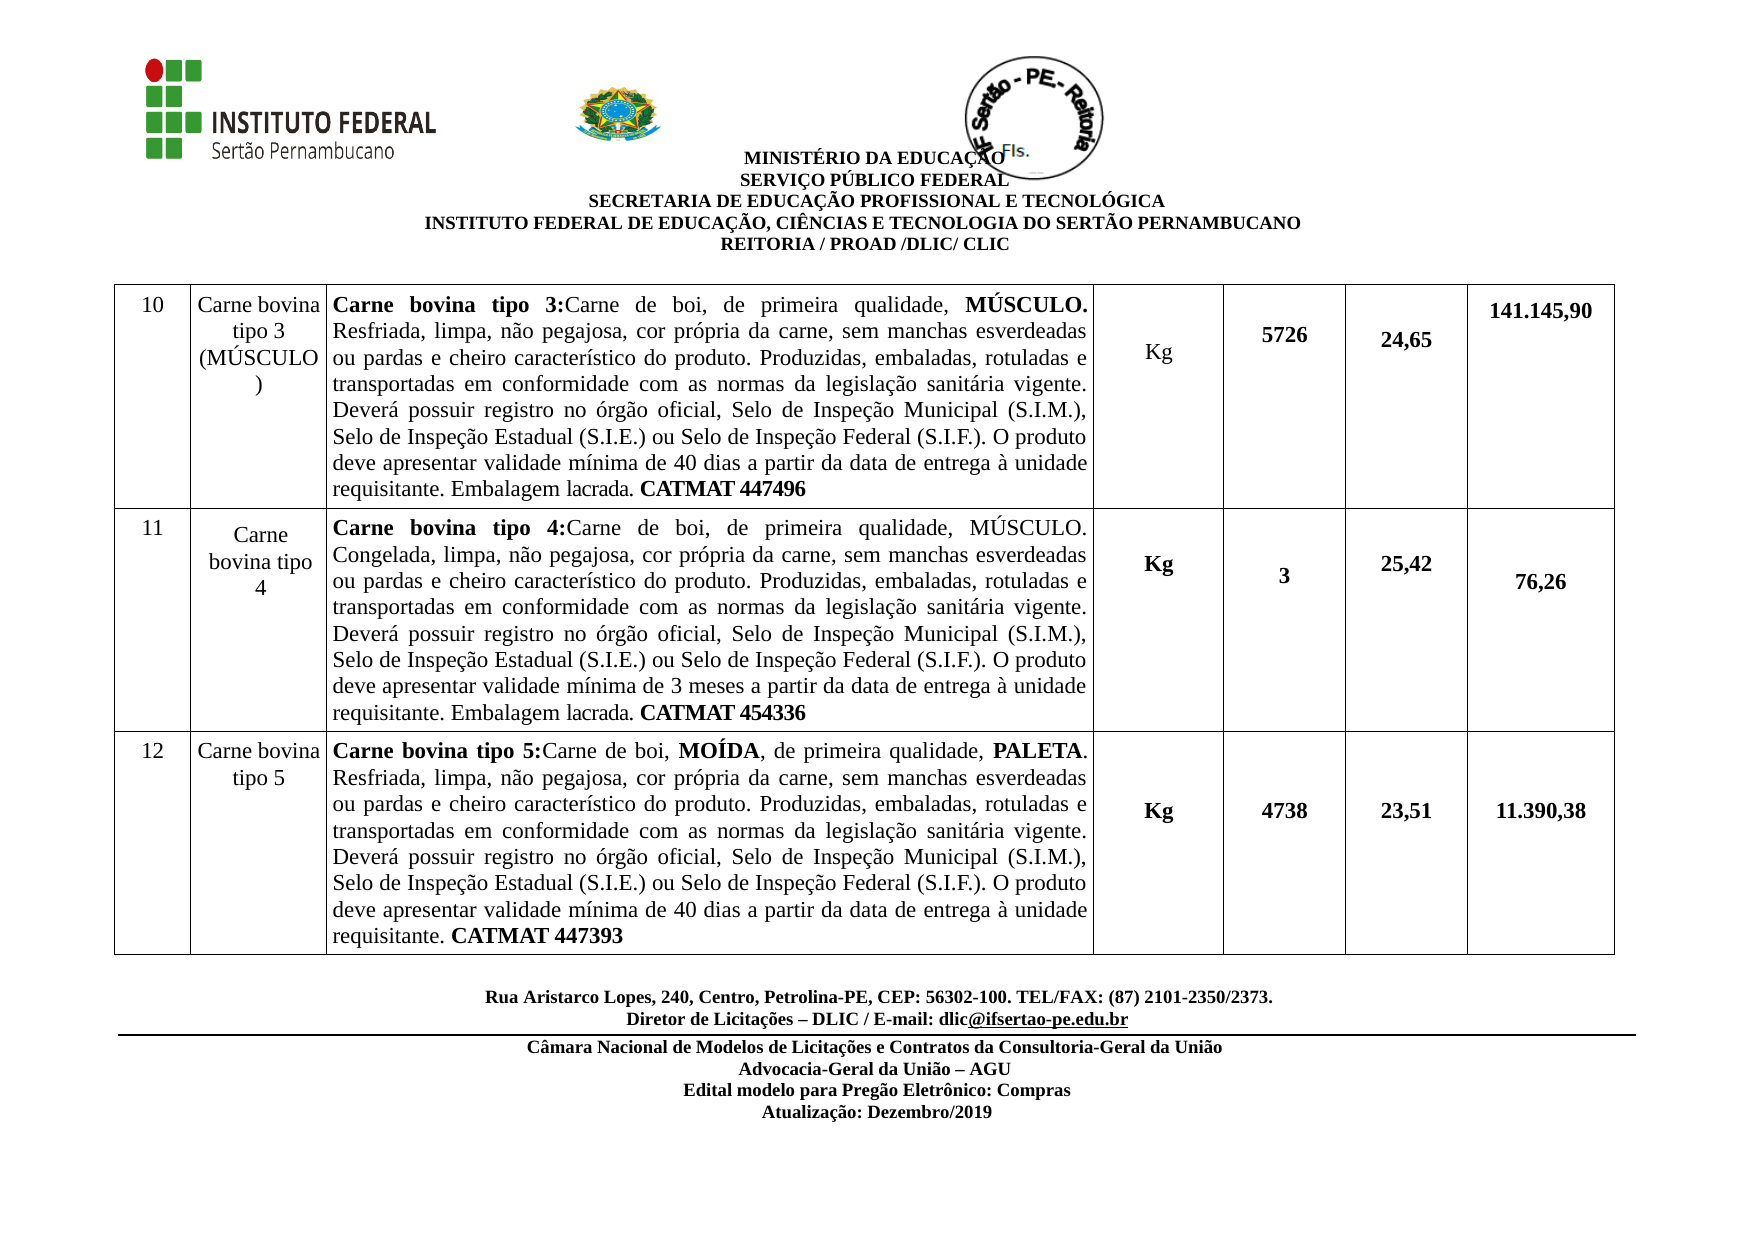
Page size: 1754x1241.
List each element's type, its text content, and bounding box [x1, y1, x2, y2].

table_cell 3 [1224, 509, 1345, 731]
table_cell 76,26 [1468, 509, 1614, 731]
table_cell Carne bovina tipo 4:Carne de boi, de primeira qualidade, MÚSCULO. Congelada, limpa, não pegajosa, cor própria da carne, sem manchas esverdeadas ou pardas e cheiro característico do produto. Produzidas, embaladas, rotuladas e transportadas em conformidade com as normas da legislação sanitária vigente. Deverá possuir registro no órgão oficial, Selo de Inspeção Municipal (S.I.M.), Selo de Inspeção Estadual (S.I.E.) ou Selo de Inspeção Federal (S.I.F.). O produto deve apresentar validade mínima de 3 meses a partir da data de entrega à unidade requisitante. Embalagem lacrada. CATMAT 454336 [327, 509, 1093, 731]
table_cell 11.390,38 [1468, 732, 1614, 954]
table_cell Carne bovina tipo 3:Carne de boi, de primeira qualidade, MÚSCULO. Resfriada, limpa, não pegajosa, cor própria da carne, sem manchas esverdeadas ou pardas e cheiro característico do produto. Produzidas, embaladas, rotuladas e transportadas em conformidade com as normas da legislação sanitária vigente. Deverá possuir registro no órgão oficial, Selo de Inspeção Municipal (S.I.M.), Selo de Inspeção Estadual (S.I.E.) ou Selo de Inspeção Federal (S.I.F.). O produto deve apresentar validade mínima de 40 dias a partir da data de entrega à unidade requisitante. Embalagem lacrada. CATMAT 447496 [327, 285, 1093, 507]
picture [575, 87, 661, 141]
table_cell 4738 [1224, 732, 1345, 954]
table_cell Carne bovina tipo 5:Carne de boi, MOÍDA, de primeira qualidade, PALETA. Resfriada, limpa, não pegajosa, cor própria da carne, sem manchas esverdeadas ou pardas e cheiro característico do produto. Produzidas, embaladas, rotuladas e transportadas em conformidade com as normas da legislação sanitária vigente. Deverá possuir registro no órgão oficial, Selo de Inspeção Municipal (S.I.M.), Selo de Inspeção Estadual (S.I.E.) ou Selo de Inspeção Federal (S.I.F.). O produto deve apresentar validade mínima de 40 dias a partir da data de entrega à unidade requisitante. CATMAT 447393 [327, 732, 1093, 954]
table_cell Carne bovina tipo 5 [191, 732, 326, 954]
table_cell Kg [1094, 732, 1223, 954]
table_cell 11 [115, 509, 190, 731]
table_cell 141.145,90 [1468, 285, 1614, 507]
table_cell Kg [1094, 509, 1223, 731]
table_cell 12 [115, 732, 190, 954]
table_cell Carne bovina tipo 3 (MÚSCULO) [191, 285, 326, 507]
picture [145, 58, 435, 159]
table_cell Carne bovina tipo 4 [191, 509, 326, 731]
picture [957, 45, 1111, 186]
table_cell 5726 [1224, 285, 1345, 507]
table_cell 23,51 [1346, 732, 1467, 954]
table_cell 10 [115, 285, 190, 507]
table_cell 25,42 [1346, 509, 1467, 731]
table_cell 24,65 [1346, 285, 1467, 507]
table_cell Kg [1094, 285, 1223, 507]
